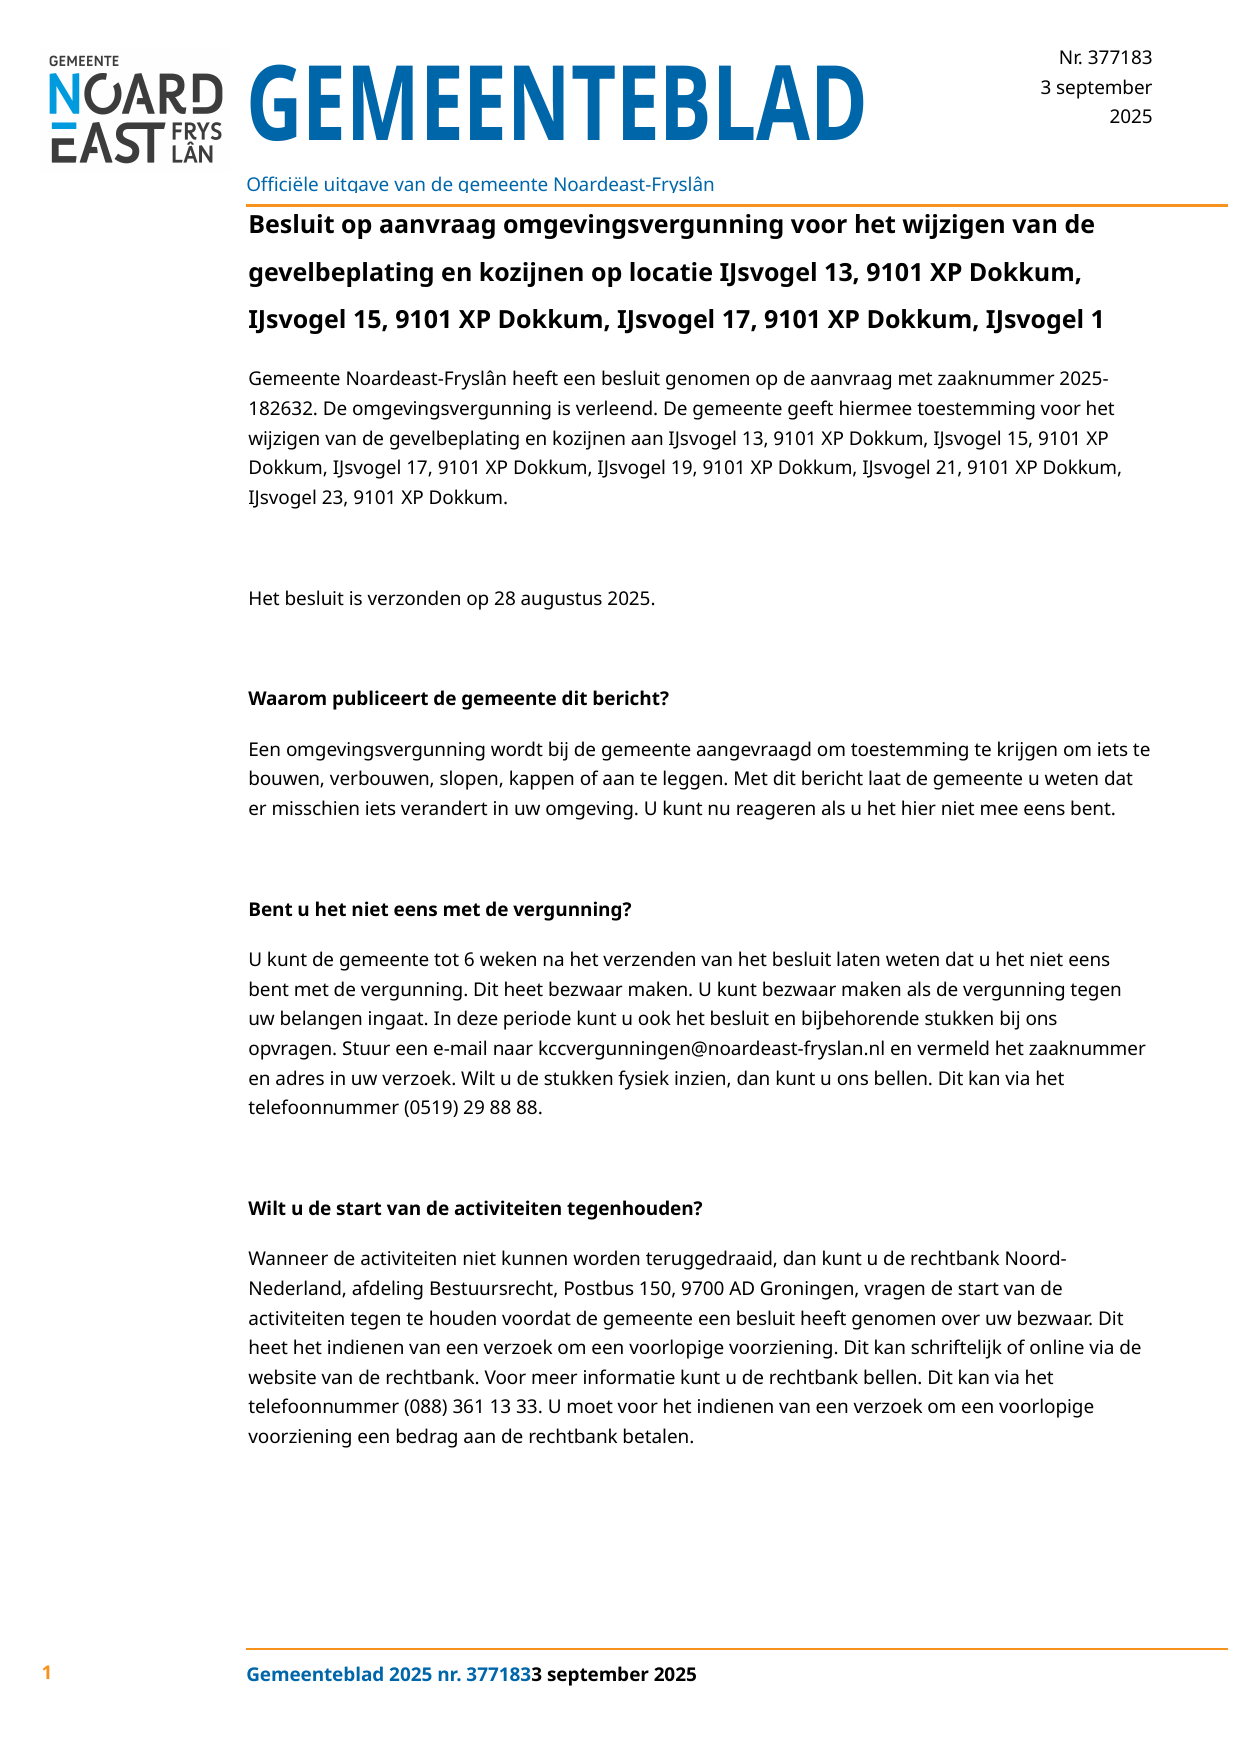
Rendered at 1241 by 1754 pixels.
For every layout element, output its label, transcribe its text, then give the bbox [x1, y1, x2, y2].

text Besluit op aanvraag omgevingsvergunning voor het wijzigen van de gevelbeplating en kozijnen op locatie IJsvogel 13, 9101 XP Dokkum, IJsvogel 15, 9101 XP Dokkum, IJsvogel 17, 9101 XP Dokkum, IJsvogel 1 [248, 207, 1152, 336]
text Gemeente Noardeast-Fryslân heeft een besluit genomen op de aanvraag met zaaknummer 2025-182632. De omgevingsvergunning is verleend. De gemeente geeft hiermee toestemming voor het wijzigen van de gevelbeplating en kozijnen aan IJsvogel 13, 9101 XP Dokkum, IJsvogel 15, 9101 XP Dokkum, IJsvogel 17, 9101 XP Dokkum, IJsvogel 19, 9101 XP Dokkum, IJsvogel 21, 9101 XP Dokkum, IJsvogel 23, 9101 XP Dokkum. [248, 366, 1152, 509]
text Bent u het niet eens met de vergunning? [248, 896, 1152, 922]
text Wilt u de start van de activiteiten tegenhouden? [248, 1195, 1152, 1221]
picture [41, 47, 231, 172]
text Een omgevingsvergunning wordt bij de gemeente aangevraagd om toestemming te krijgen om iets te bouwen, verbouwen, slopen, kappen of aan te leggen. Met dit bericht laat de gemeente u weten dat er misschien iets verandert in uw omgeving. U kunt nu reageren als u het hier niet mee eens bent. [248, 736, 1152, 821]
text Wanneer de activiteiten niet kunnen worden teruggedraaid, dan kunt u de rechtbank Noord-Nederland, afdeling Bestuursrecht, Postbus 150, 9700 AD Groningen, vragen de start van de activiteiten tegen te houden voordat de gemeente een besluit heeft genomen over uw bezwaar. Dit heet het indienen van een verzoek om een voorlopige voorziening. Dit kan schriftelijk of online via de website van de rechtbank. Voor meer informatie kunt u de rechtbank bellen. Dit kan via het telefoonnummer (088) 361 13 33. U moet voor het indienen van een verzoek om een voorlopige voorziening een bedrag aan de rechtbank betalen. [248, 1246, 1152, 1449]
text Het besluit is verzonden op 28 augustus 2025. [248, 585, 1152, 610]
text Waarom publiceert de gemeente dit bericht? [248, 686, 1152, 711]
text U kunt de gemeente tot 6 weken na het verzenden van het besluit laten weten dat u het niet eens bent met de vergunning. Dit heet bezwaar maken. U kunt bezwaar maken als de vergunning tegen uw belangen ingaat. In deze periode kunt u ook het besluit en bijbehorende stukken bij ons opvragen. Stuur een e-mail naar kccvergunningen@noardeast-fryslan.nl en vermeld het zaaknummer en adres in uw verzoek. Wilt u de stukken fysiek inzien, dan kunt u ons bellen. Dit kan via het telefoonnummer (0519) 29 88 88. [248, 946, 1152, 1120]
